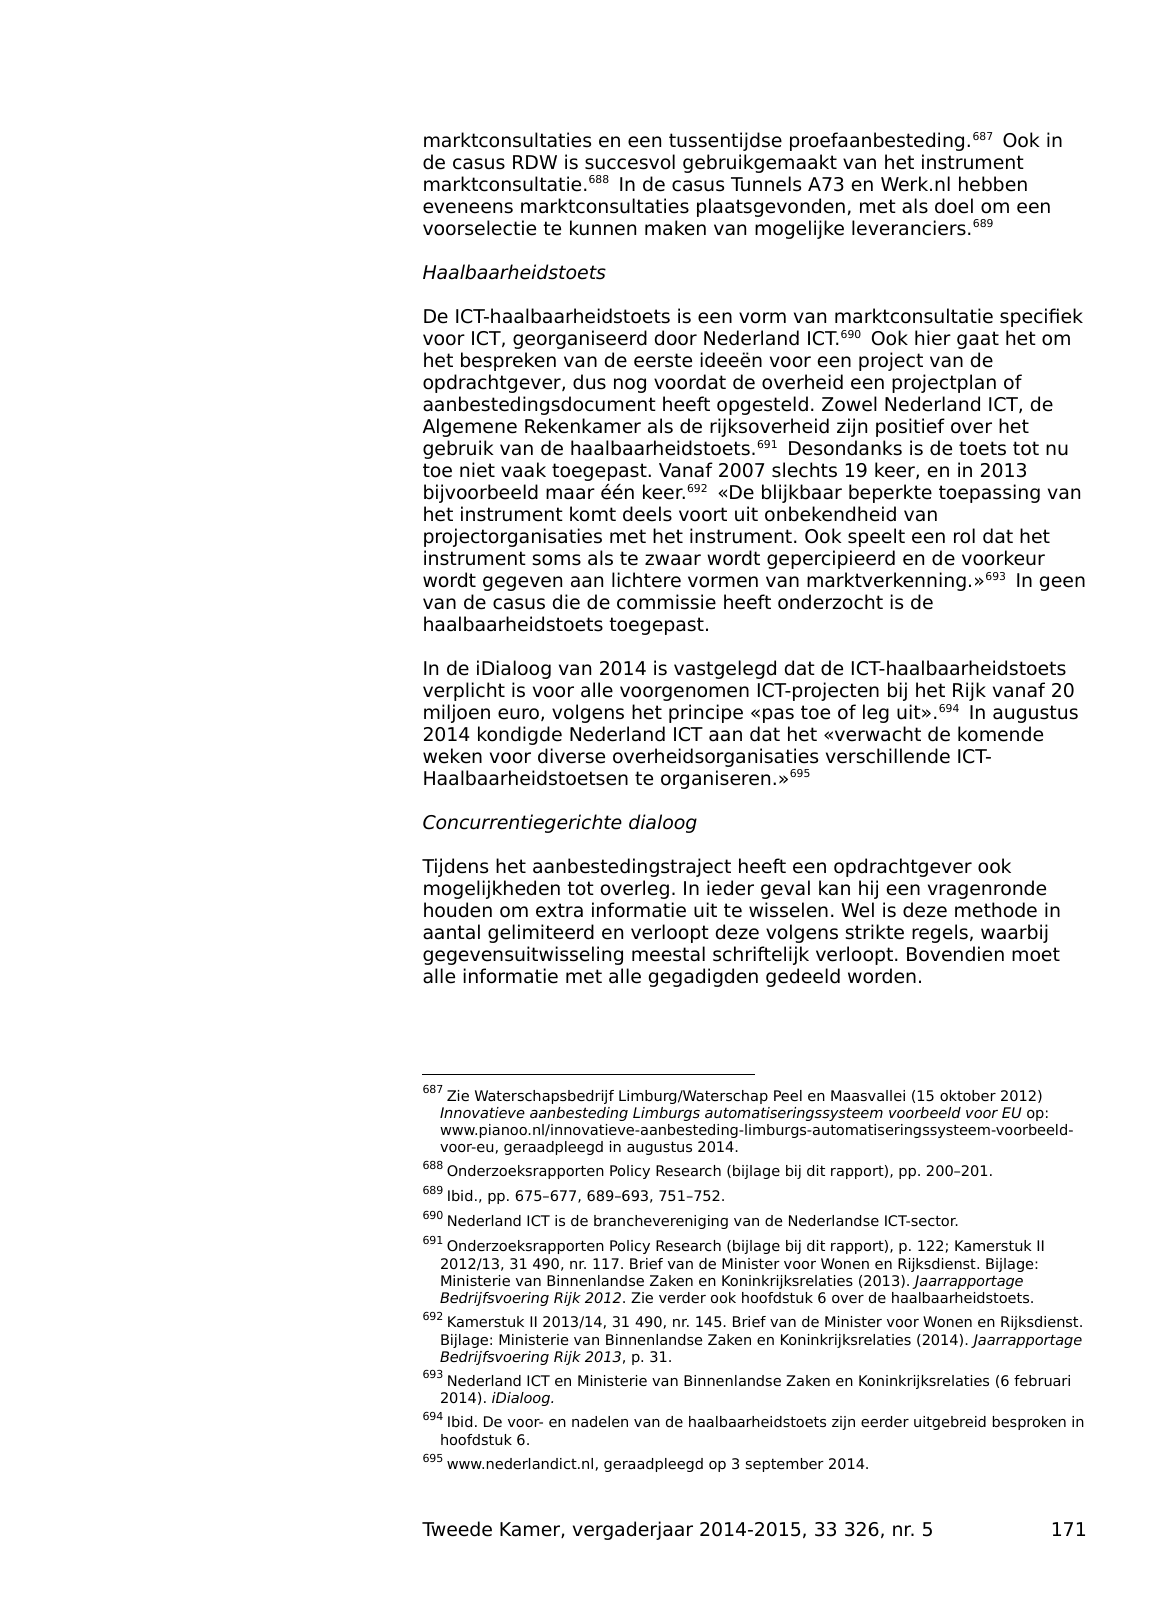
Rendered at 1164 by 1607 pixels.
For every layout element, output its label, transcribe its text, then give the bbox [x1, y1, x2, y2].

text Onderzoeksrapporten Policy Research (bijlage bij dit rapport), pp. 200–201. [422, 1159, 1087, 1181]
text Ibid. De voor- en nadelen van de haalbaarheidstoets zijn eerder uitgebreid besproken in hoofdstuk 6. [422, 1410, 1087, 1449]
text Kamerstuk II 2013/14, 31 490, nr. 145. Brief van de Minister voor Wonen en Rijksdienst. Bijlage: Ministerie van Binnenlandse Zaken en Koninkrijksrelaties (2014). Jaarrapportage Bedrijfsvoering Rijk 2013, p. 31. [422, 1310, 1087, 1366]
text Ibid., pp. 675–677, 689–693, 751–752. [422, 1184, 1087, 1206]
text Onderzoeksrapporten Policy Research (bijlage bij dit rapport), p. 122; Kamerstuk II 2012/13, 31 490, nr. 117. Brief van de Minister voor Wonen en Rijksdienst. Bijlage: Ministerie van Binnenlandse Zaken en Koninkrijksrelaties (2013). Jaarrapportage Bedrijfsvoering Rijk 2012. Zie verder ook hoofdstuk 6 over de haalbaarheidstoets. [422, 1234, 1087, 1307]
text marktconsultaties en een tussentijdse proefaanbesteding. Ook in de casus RDW is succesvol gebruikgemaakt van het instrument marktconsultatie. In de casus Tunnels A73 en Werk.nl hebben eveneens marktconsultaties plaatsgevonden, met als doel om een voorselectie te kunnen maken van mogelijke leveranciers. [422, 130, 1087, 240]
text Tijdens het aanbestedingstraject heeft een opdrachtgever ook mogelijkheden tot overleg. In ieder geval kan hij een vragenronde houden om extra informatie uit te wisselen. Wel is deze methode in aantal gelimiteerd en verloopt deze volgens strikte regels, waarbij gegevensuitwisseling meestal schriftelijk verloopt. Bovendien moet alle informatie met alle gegadigden gedeeld worden. [422, 856, 1087, 988]
text Zie Waterschapsbedrijf Limburg/Waterschap Peel en Maasvallei (15 oktober 2012) Innovatieve aanbesteding Limburgs automatiseringssysteem voorbeeld voor EU op: www.pianoo.nl/innovatieve-aanbesteding-limburgs-automatiseringssysteem-voorbeeld-voor-eu, geraadpleegd in augustus 2014. [422, 1083, 1087, 1156]
text In de iDialoog van 2014 is vastgelegd dat de ICT-haalbaarheidstoets verplicht is voor alle voorgenomen ICT-projecten bij het Rijk vanaf 20 miljoen euro, volgens het principe «pas toe of leg uit». In augustus 2014 kondigde Nederland ICT aan dat het «verwacht de komende weken voor diverse overheidsorganisaties verschillende ICT-Haalbaarheidstoetsen te organiseren.» [422, 658, 1087, 790]
subtitle Concurrentiegerichte dialoog [422, 812, 1087, 834]
text Nederland ICT is de branchevereniging van de Nederlandse ICT-sector. [422, 1209, 1087, 1231]
subtitle Haalbaarheidstoets [422, 262, 1087, 284]
text De ICT-haalbaarheidstoets is een vorm van marktconsultatie specifiek voor ICT, georganiseerd door Nederland ICT. Ook hier gaat het om het bespreken van de eerste ideeën voor een project van de opdrachtgever, dus nog voordat de overheid een projectplan of aanbestedingsdocument heeft opgesteld. Zowel Nederland ICT, de Algemene Rekenkamer als de rijksoverheid zijn positief over het gebruik van de haalbaarheidstoets. Desondanks is de toets tot nu toe niet vaak toegepast. Vanaf 2007 slechts 19 keer, en in 2013 bijvoorbeeld maar één keer. «De blijkbaar beperkte toepassing van het instrument komt deels voort uit onbekendheid van projectorganisaties met het instrument. Ook speelt een rol dat het instrument soms als te zwaar wordt gepercipieerd en de voorkeur wordt gegeven aan lichtere vormen van marktverkenning.» In geen van de casus die de commissie heeft onderzocht is de haalbaarheidstoets toegepast. [422, 306, 1087, 636]
text www.nederlandict.nl, geraadpleegd op 3 september 2014. [422, 1452, 1087, 1474]
text Nederland ICT en Ministerie van Binnenlandse Zaken en Koninkrijksrelaties (6 februari 2014). iDialoog. [422, 1368, 1087, 1407]
